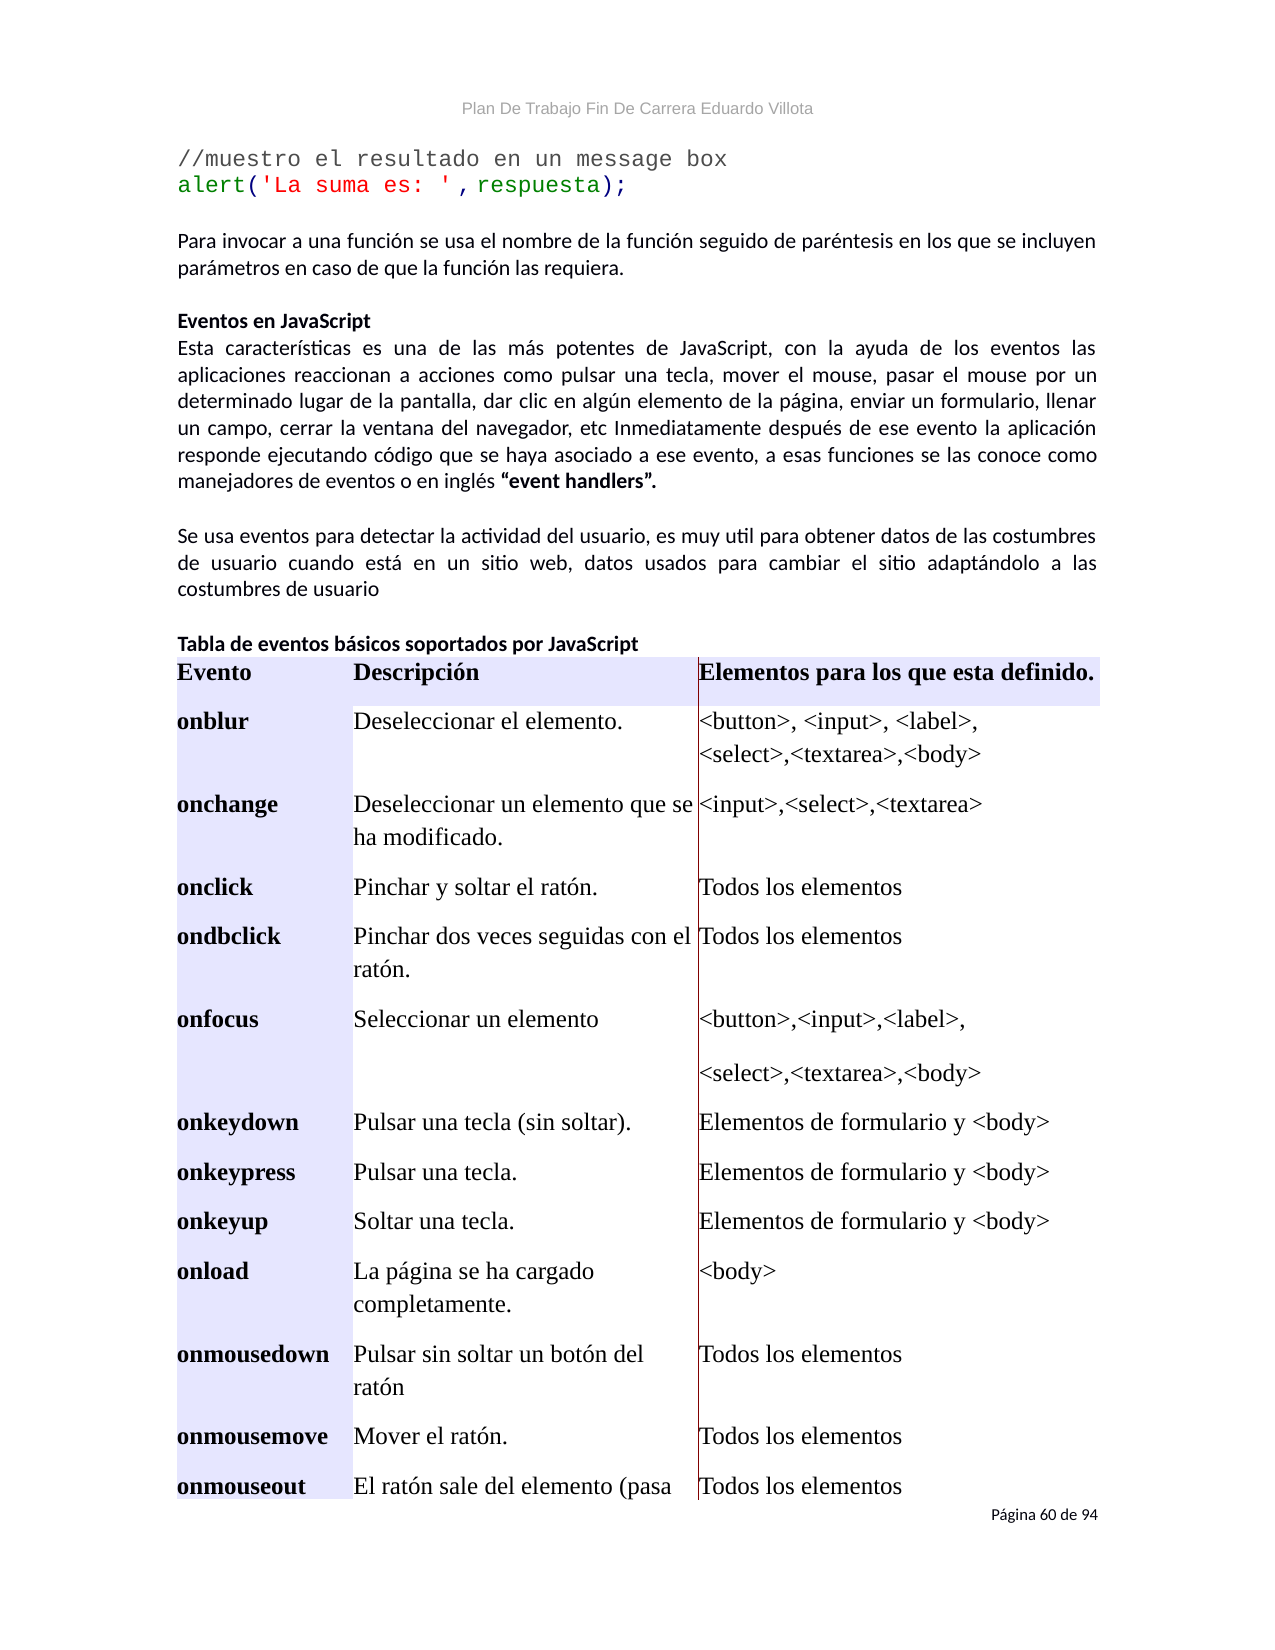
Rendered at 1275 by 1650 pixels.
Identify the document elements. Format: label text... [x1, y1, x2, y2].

table_cell Todos los elementos [699, 872, 1100, 921]
table_cell onmousedown [177, 1339, 353, 1421]
table_cell onclick [177, 872, 353, 921]
text Tabla de eventos básicos soportados por JavaScript [177, 630, 1098, 657]
table_cell Todos los elementos [699, 1339, 1100, 1421]
table_cell onload [177, 1256, 353, 1339]
table_cell Pulsar una tecla (sin soltar). [353, 1107, 698, 1157]
table_cell ondbclick [177, 921, 353, 1004]
text Eventos en JavaScript [177, 307, 1098, 334]
table_cell <input>,<select>,<textarea> [699, 789, 1100, 872]
table_cell <button>,<input>,<label>, <select>,<textarea>,<body> [699, 1004, 1100, 1107]
table_cell Deseleccionar un elemento que se ha modificado. [353, 789, 698, 872]
table_cell Seleccionar un elemento [353, 1004, 698, 1107]
table_cell onmouseout [177, 1471, 353, 1499]
table_cell onfocus [177, 1004, 353, 1107]
table_cell Elementos de formulario y <body> [699, 1206, 1100, 1256]
table_cell Pulsar una tecla. [353, 1157, 698, 1206]
table_cell Mover el ratón. [353, 1421, 698, 1471]
table_cell Todos los elementos [699, 1421, 1100, 1471]
table_cell onmousemove [177, 1421, 353, 1471]
text //muestro el resultado en un message box [177, 148, 1098, 173]
table_cell Pulsar sin soltar un botón del ratón [353, 1339, 698, 1421]
table_cell Todos los elementos [699, 921, 1100, 1004]
table_cell onblur [177, 706, 353, 789]
table_cell Elementos de formulario y <body> [699, 1107, 1100, 1157]
table_cell Pinchar y soltar el ratón. [353, 872, 698, 921]
table_cell Soltar una tecla. [353, 1206, 698, 1256]
text Se usa eventos para detectar la actividad del usuario, es muy util para obtener datos de las costumbres de usuario cuando está en un sitio web, datos usados para cambiar el sitio adaptándolo a las costumbres de usuario [177, 522, 1098, 602]
table_cell onkeyup [177, 1206, 353, 1256]
table_cell onkeypress [177, 1157, 353, 1206]
table_cell Todos los elementos [699, 1471, 1100, 1499]
table_header Elementos para los que esta definido. [699, 657, 1100, 706]
text alert('La suma es: ' , respuesta); [177, 173, 1098, 199]
text Esta características es una de las más potentes de JavaScript, con la ayuda de los eventos las aplicaciones reaccionan a acciones como pulsar una tecla, mover el mouse, pasar el mouse por un determinado lugar de la pantalla, dar clic en algún elemento de la página, enviar un formulario, llenar un campo, cerrar la ventana del navegador, etc Inmediatamente después de ese evento la aplicación responde ejecutando código que se haya asociado a ese evento, a esas funciones se las conoce como manejadores de eventos o en inglés “event handlers”. [177, 334, 1098, 494]
table_cell onchange [177, 789, 353, 872]
table_header Evento [177, 657, 353, 706]
text Para invocar a una función se usa el nombre de la función seguido de paréntesis en los que se incluyen parámetros en caso de que la función las requiera. [177, 227, 1098, 281]
table_cell <button>, <input>, <label>, <select>,<textarea>,<body> [699, 706, 1100, 789]
table_cell Pinchar dos veces seguidas con el ratón. [353, 921, 698, 1004]
table_cell Elementos de formulario y <body> [699, 1157, 1100, 1206]
table_cell Deseleccionar el elemento. [353, 706, 698, 789]
table_cell La página se ha cargado completamente. [353, 1256, 698, 1339]
table_header Descripción [353, 657, 698, 706]
table_cell El ratón sale del elemento (pasa [353, 1471, 698, 1499]
table_cell <body> [699, 1256, 1100, 1339]
table_cell onkeydown [177, 1107, 353, 1157]
